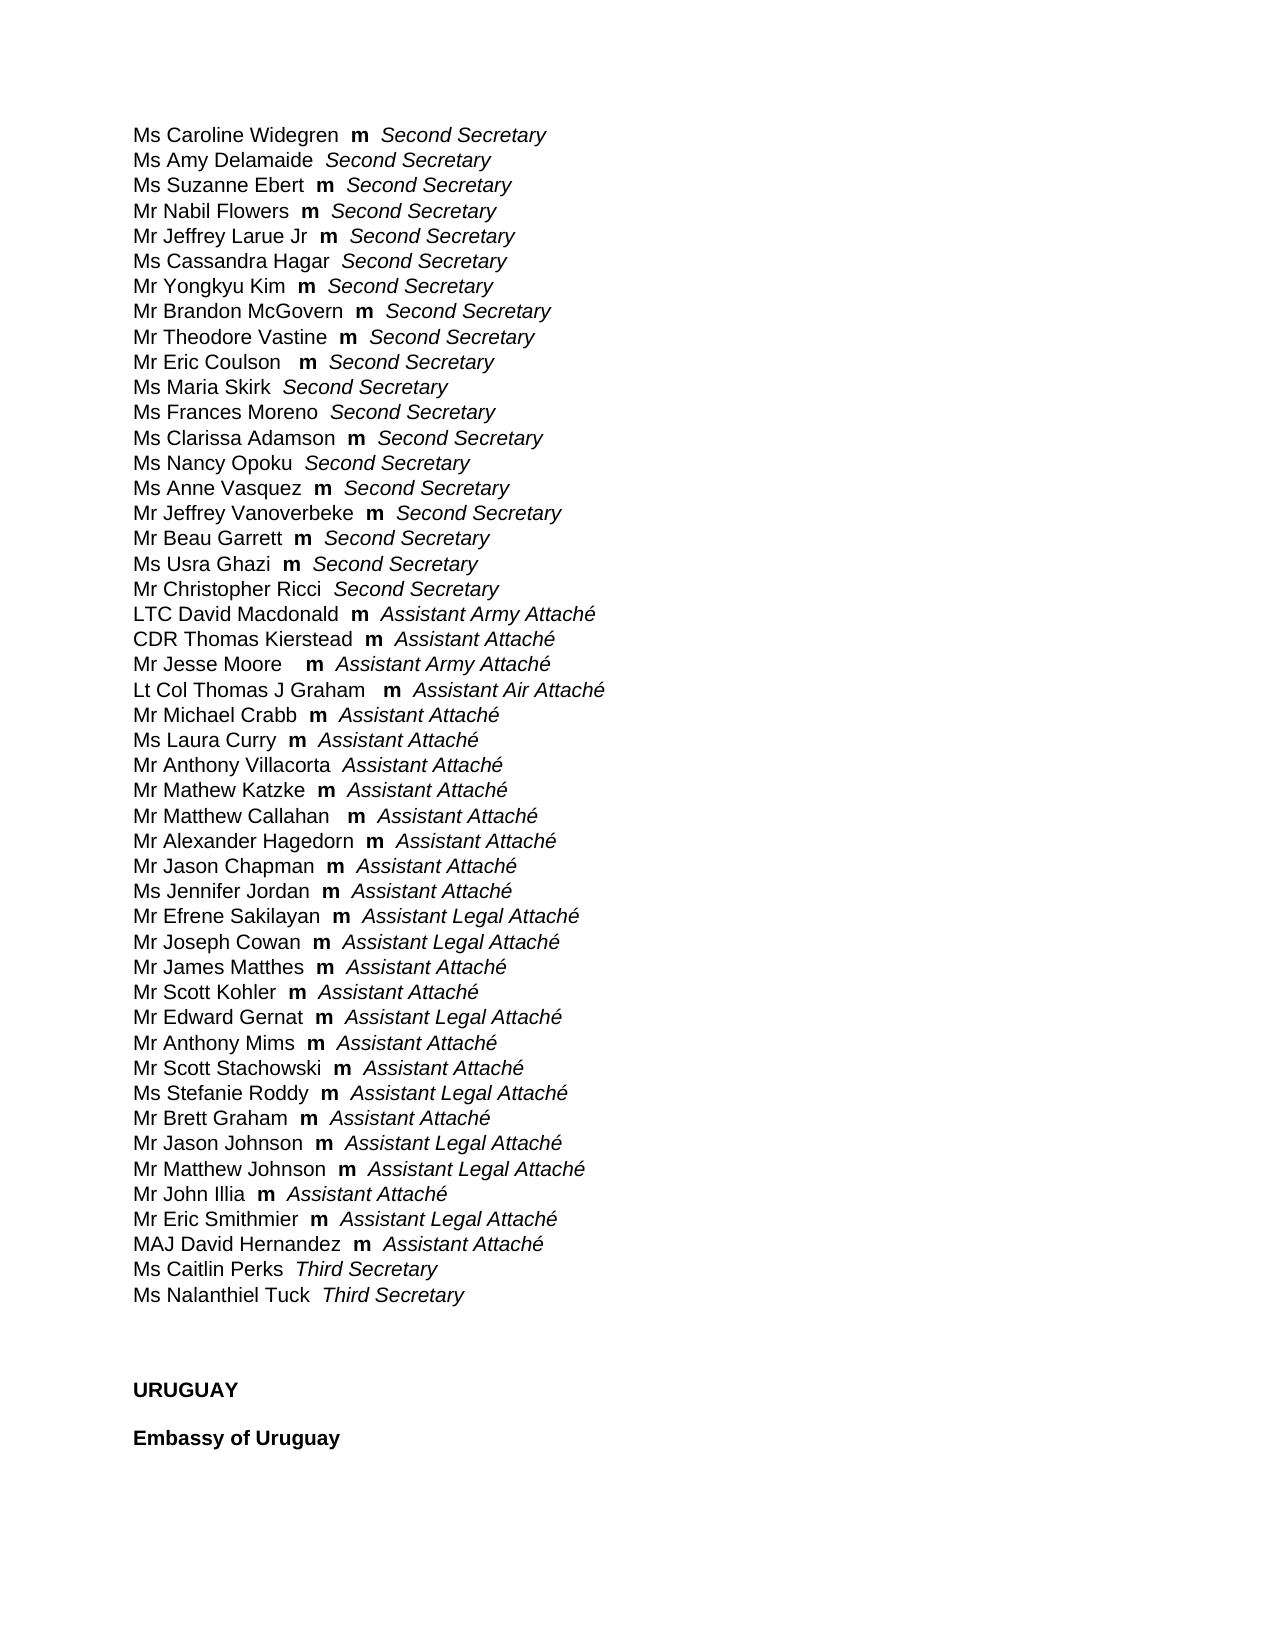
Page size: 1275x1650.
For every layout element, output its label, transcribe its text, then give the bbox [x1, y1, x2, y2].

text Mr Christopher Ricci Second Secretary [133, 577, 1179, 601]
text Mr Theodore Vastine m Second Secretary [133, 324, 1179, 348]
text Mr Edward Gernat m Assistant Legal Attaché [133, 1005, 1179, 1029]
text Mr Eric Coulson m Second Secretary [133, 350, 1179, 374]
text Mr Anthony Mims m Assistant Attaché [133, 1030, 1179, 1054]
text Ms Nancy Opoku Second Secretary [133, 451, 1179, 474]
text Ms Jennifer Jordan m Assistant Attaché [133, 879, 1179, 903]
text Mr Alexander Hagedorn m Assistant Attaché [133, 829, 1179, 853]
text Ms Cassandra Hagar Second Secretary [133, 249, 1179, 273]
text Mr John Illia m Assistant Attaché [133, 1182, 1179, 1206]
text Mr Matthew Callahan m Assistant Attaché [133, 803, 1179, 827]
text Mr Jason Johnson m Assistant Legal Attaché [133, 1131, 1179, 1155]
text Mr Jesse Moore m Assistant Army Attaché [133, 652, 1179, 676]
text Mr Eric Smithmier m Assistant Legal Attaché [133, 1207, 1179, 1231]
text Mr Brett Graham m Assistant Attaché [133, 1106, 1179, 1130]
text Mr Scott Kohler m Assistant Attaché [133, 980, 1179, 1004]
text Mr Scott Stachowski m Assistant Attaché [133, 1056, 1179, 1079]
text Mr Joseph Cowan m Assistant Legal Attaché [133, 929, 1179, 953]
text Mr Mathew Katzke m Assistant Attaché [133, 778, 1179, 802]
text Ms Caroline Widegren m Second Secretary [133, 123, 1179, 147]
text Ms Laura Curry m Assistant Attaché [133, 728, 1179, 752]
text Lt Col Thomas J Graham m Assistant Air Attaché [133, 677, 1179, 701]
text URUGUAY [133, 1378, 1181, 1402]
text Mr Anthony Villacorta Assistant Attaché [133, 753, 1179, 777]
text Ms Usra Ghazi m Second Secretary [133, 551, 1179, 575]
text Ms Frances Moreno Second Secretary [133, 400, 1179, 424]
text MAJ David Hernandez m Assistant Attaché [133, 1232, 1179, 1256]
text Mr Michael Crabb m Assistant Attaché [133, 703, 1179, 727]
text Mr Beau Garrett m Second Secretary [133, 526, 1179, 550]
text Embassy of Uruguay [133, 1426, 1181, 1450]
text Ms Caitlin Perks Third Secretary [133, 1257, 1179, 1281]
text Mr Jeffrey Vanoverbeke m Second Secretary [133, 501, 1179, 525]
text Mr Matthew Johnson m Assistant Legal Attaché [133, 1156, 1179, 1180]
text Mr Yongkyu Kim m Second Secretary [133, 274, 1179, 298]
text Mr Efrene Sakilayan m Assistant Legal Attaché [133, 904, 1179, 928]
text Ms Suzanne Ebert m Second Secretary [133, 173, 1179, 197]
text Ms Amy Delamaide Second Secretary [133, 148, 1179, 172]
text Ms Nalanthiel Tuck Third Secretary [133, 1282, 1181, 1306]
text CDR Thomas Kierstead m Assistant Attaché [133, 627, 1179, 651]
text Ms Stefanie Roddy m Assistant Legal Attaché [133, 1081, 1179, 1105]
text Ms Clarissa Adamson m Second Secretary [133, 425, 1179, 449]
text Mr Jeffrey Larue Jr m Second Secretary [133, 224, 1179, 248]
text Mr Jason Chapman m Assistant Attaché [133, 854, 1179, 878]
text LTC David Macdonald m Assistant Army Attaché [133, 602, 1179, 626]
text Mr James Matthes m Assistant Attaché [133, 955, 1179, 979]
text Ms Maria Skirk Second Secretary [133, 375, 1179, 399]
text Mr Nabil Flowers m Second Secretary [133, 198, 1179, 222]
text Mr Brandon McGovern m Second Secretary [133, 299, 1179, 323]
text Ms Anne Vasquez m Second Secretary [133, 476, 1179, 500]
